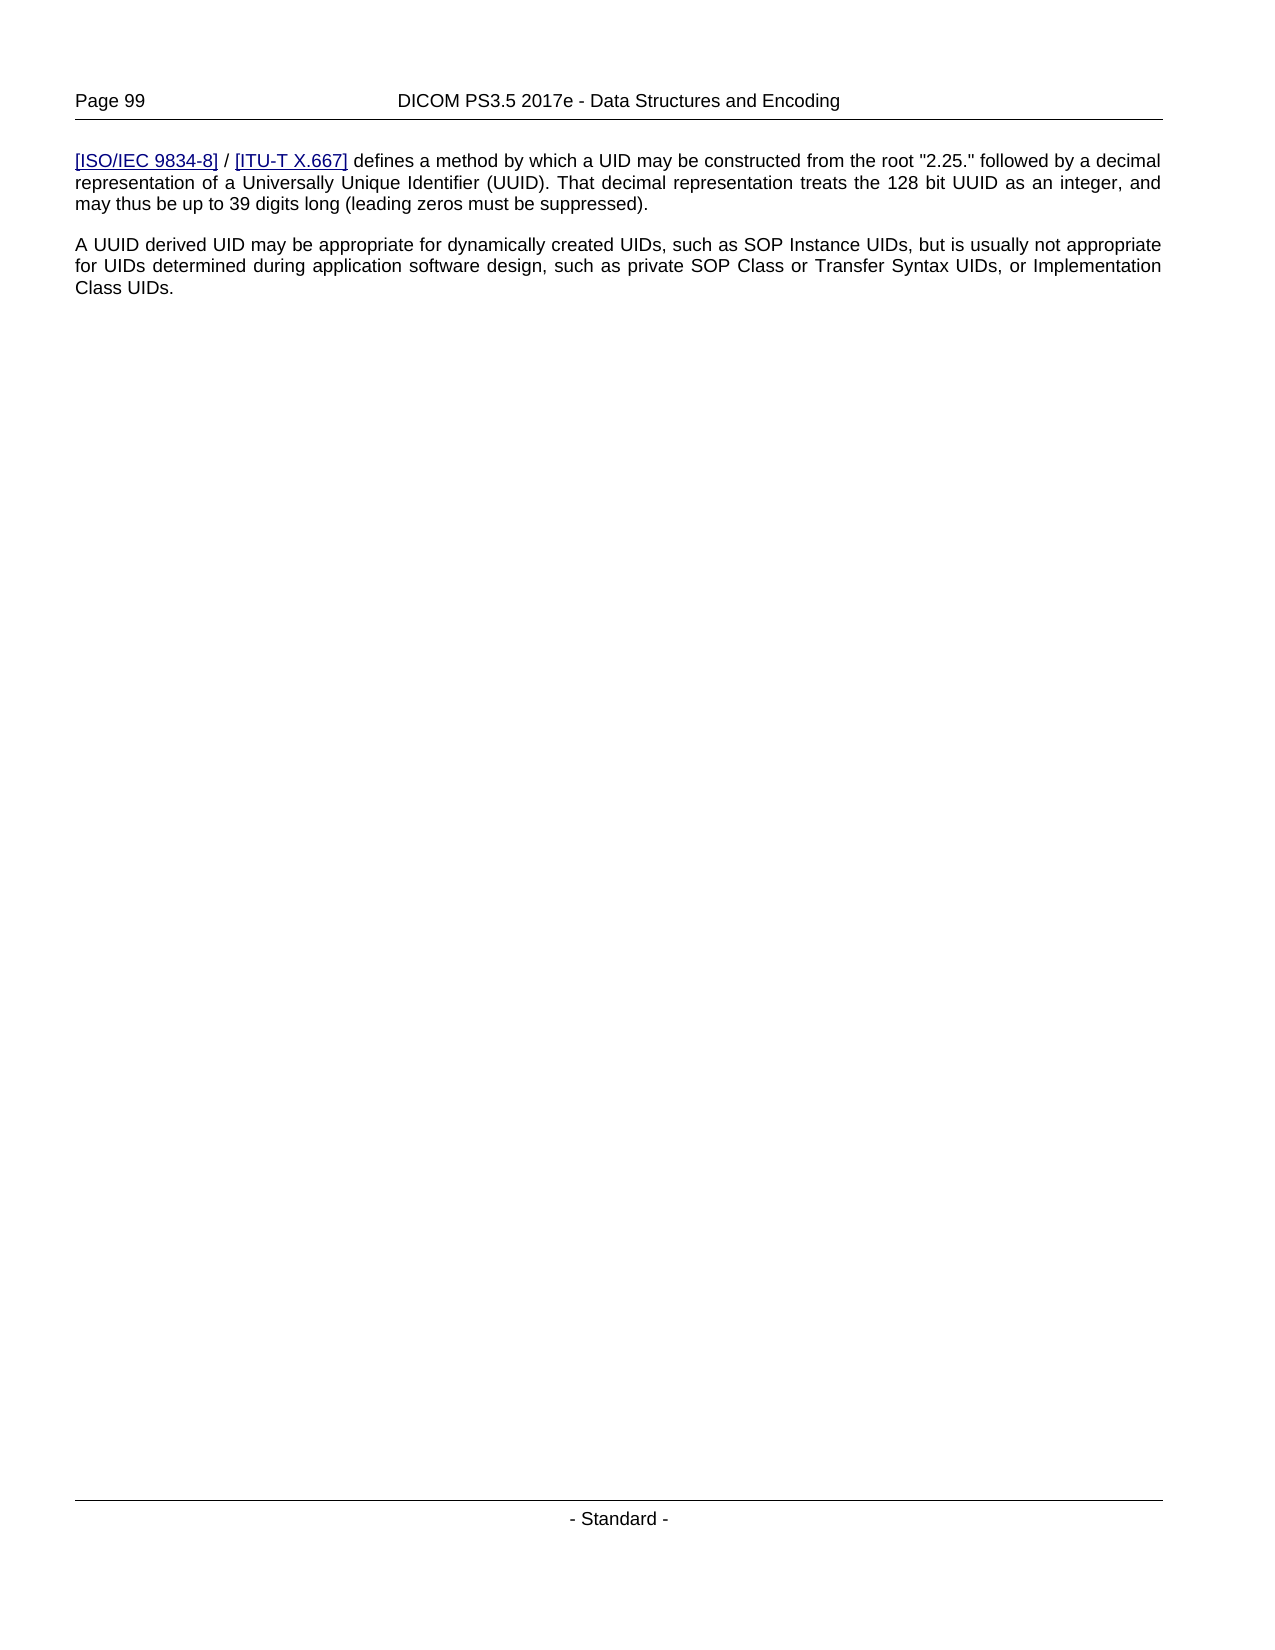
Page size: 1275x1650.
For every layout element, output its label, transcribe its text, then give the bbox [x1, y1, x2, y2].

text A UUID derived UID may be appropriate for dynamically created UIDs, such as SOP Instance UIDs, but is usually not appropriate for UIDs determined during application software design, such as private SOP Class or Transfer Syntax UIDs, or Implementation Class UIDs. [75, 233, 1162, 298]
text [ISO/IEC 9834-8] / [ITU-T X.667] defines a method by which a UID may be constructed from the root "2.25." followed by a decimal representation of a Universally Unique Identifier (UUID). That decimal representation treats the 128 bit UUID as an integer, and may thus be up to 39 digits long (leading zeros must be suppressed). [75, 150, 1162, 215]
